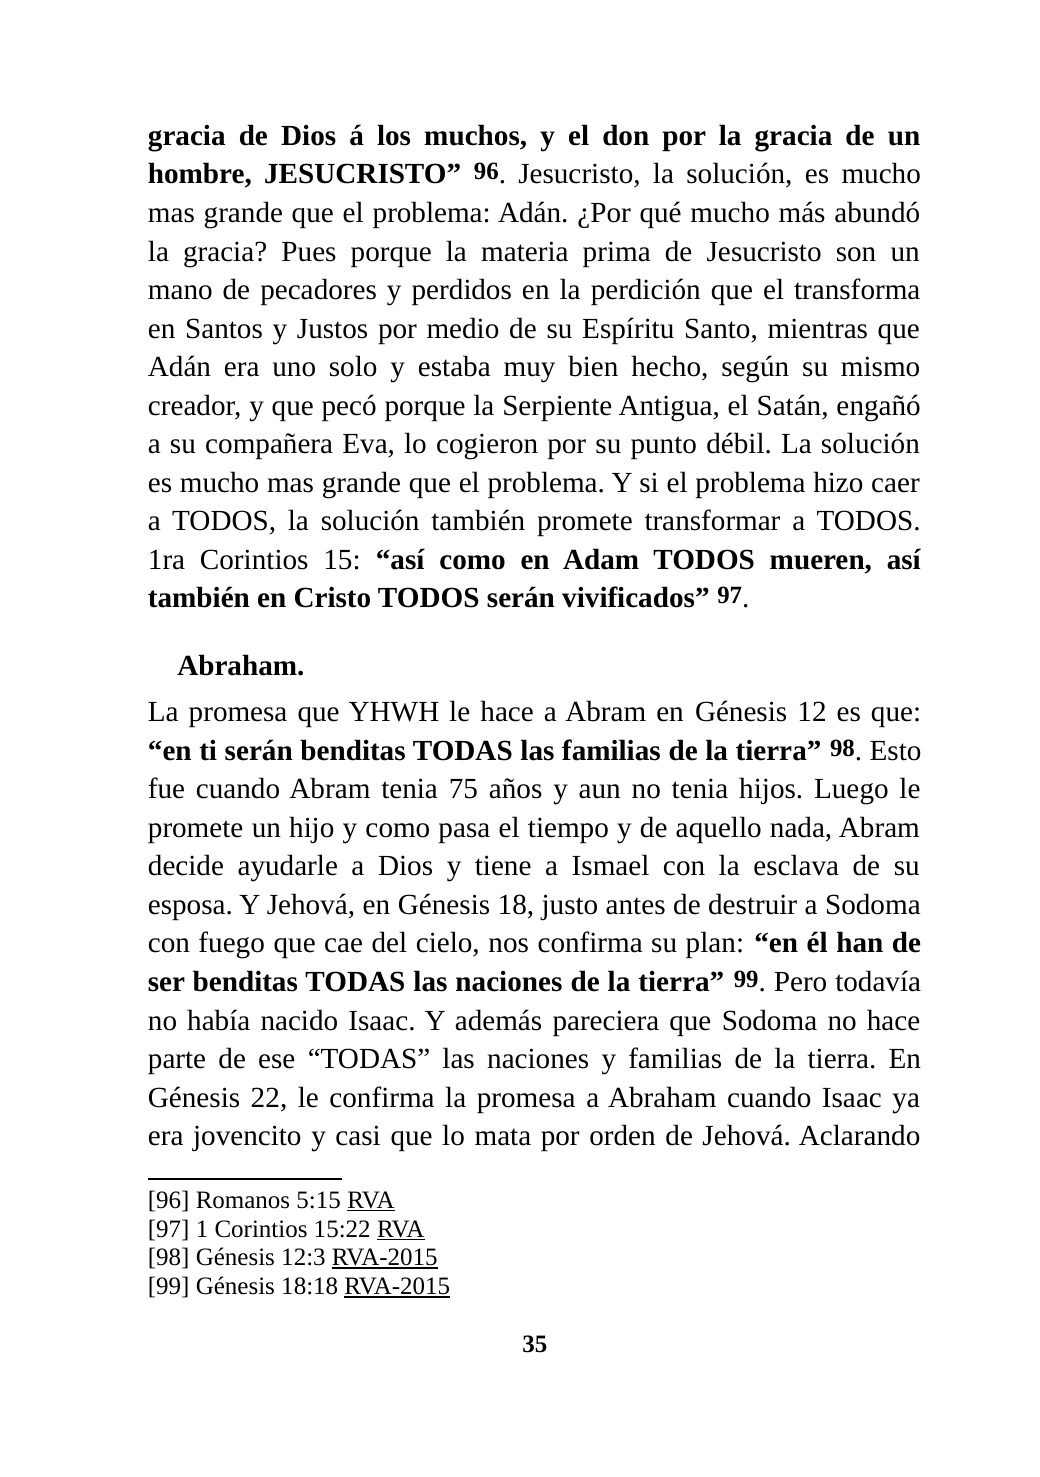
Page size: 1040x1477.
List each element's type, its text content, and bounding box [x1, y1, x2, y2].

text Génesis 12:3 RVA-2015 [148, 1242, 921, 1271]
text Génesis 18:18 RVA-2015 [148, 1271, 921, 1300]
text Romanos 5:15 RVA [148, 1185, 921, 1214]
text La promesa que YHWH le hace a Abram en Génesis 12 es que: “en ti serán benditas TODAS las familias de la tierra” . Esto fue cuando Abram tenia 75 años y aun no tenia hijos. Luego le promete un hijo y como pasa el tiempo y de aquello nada, Abram decide ayudarle a Dios y tiene a Ismael con la esclava de su esposa. Y Jehová, en Génesis 18, justo antes de destruir a Sodoma con fuego que cae del cielo, nos confirma su plan: “en él han de ser benditas TODAS las naciones de la tierra” . Pero todavía no había nacido Isaac. Y además pareciera que Sodoma no hace parte de ese “TODAS” las naciones y familias de la tierra. En Génesis 22, le confirma la promesa a Abraham cuando Isaac ya era jovencito y casi que lo mata por orden de Jehová. Aclarando [148, 694, 921, 1152]
subtitle Abraham. [177, 648, 921, 682]
text gracia de Dios á los muchos, y el don por la gracia de un hombre, JESUCRISTO” . Jesucristo, la solución, es mucho mas grande que el problema: Adán. ¿Por qué mucho más abundó la gracia? Pues porque la materia prima de Jesucristo son un mano de pecadores y perdidos en la perdición que el transforma en Santos y Justos por medio de su Espíritu Santo, mientras que Adán era uno solo y estaba muy bien hecho, según su mismo creador, y que pecó porque la Serpiente Antigua, el Satán, engañó a su compañera Eva, lo cogieron por su punto débil. La solución es mucho mas grande que el problema. Y si el problema hizo caer a TODOS, la solución también promete transformar a TODOS. 1ra Corintios 15: “así como en Adam TODOS mueren, así también en Cristo TODOS serán vivificados” . [148, 118, 921, 614]
text 1 Corintios 15:22 RVA [148, 1214, 921, 1242]
